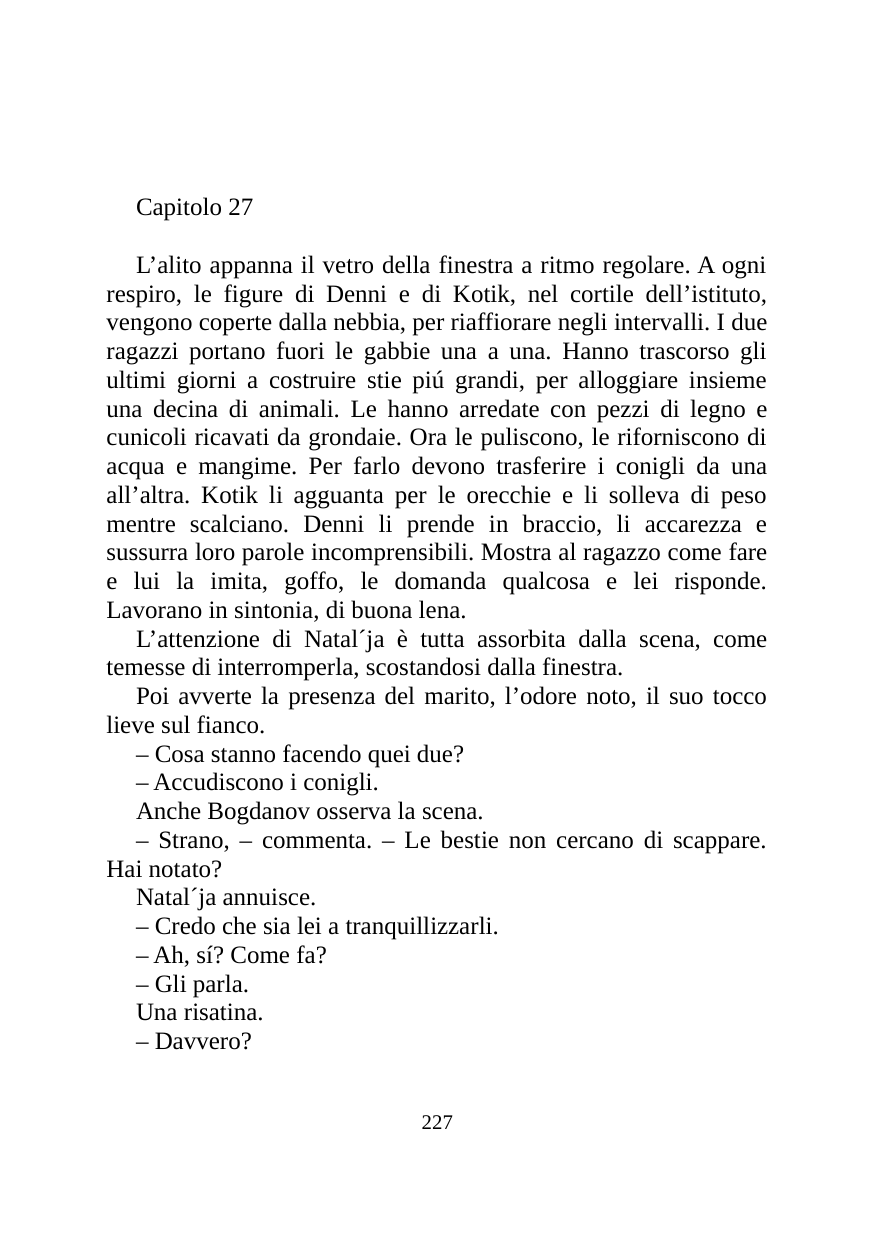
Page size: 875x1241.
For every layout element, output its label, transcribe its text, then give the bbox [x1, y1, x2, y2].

text – Gli parla. [106, 969, 768, 997]
text Capitolo 27 [106, 192, 768, 221]
text – Davvero? [106, 1026, 768, 1055]
text Anche Bogdanov osserva la scena. [106, 796, 768, 825]
text Natal´ja annuisce. [106, 882, 768, 911]
text – Strano, – commenta. – Le bestie non cercano di scappare. Hai notato? [106, 825, 768, 882]
text – Accudiscono i conigli. [106, 767, 768, 796]
text Poi avverte la presenza del marito, l’odore noto, il suo tocco lieve sul fianco. [106, 681, 768, 739]
text – Credo che sia lei a tranquillizzarli. [106, 911, 768, 940]
text Una risatina. [106, 997, 768, 1026]
text L’alito appanna il vetro della finestra a ritmo regolare. A ogni respiro, le figure di Denni e di Kotik, nel cortile dell’istituto, vengono coperte dalla nebbia, per riaffiorare negli intervalli. I due ragazzi portano fuori le gabbie una a una. Hanno trascorso gli ultimi giorni a costruire stie piú grandi, per alloggiare insieme una decina di animali. Le hanno arredate con pezzi di legno e cunicoli ricavati da grondaie. Ora le puliscono, le riforniscono di acqua e mangime. Per farlo devono trasferire i conigli da una all’altra. Kotik li agguanta per le orecchie e li solleva di peso mentre scalciano. Denni li prende in braccio, li accarezza e sussurra loro parole incomprensibili. Mostra al ragazzo come fare e lui la imita, goffo, le domanda qualcosa e lei risponde. Lavorano in sintonia, di buona lena. [106, 250, 768, 624]
text – Cosa stanno facendo quei due? [106, 739, 768, 767]
text L’attenzione di Natal´ja è tutta assorbita dalla scena, come temesse di interromperla, scostandosi dalla finestra. [106, 624, 768, 681]
text – Ah, sí? Come fa? [106, 940, 768, 969]
